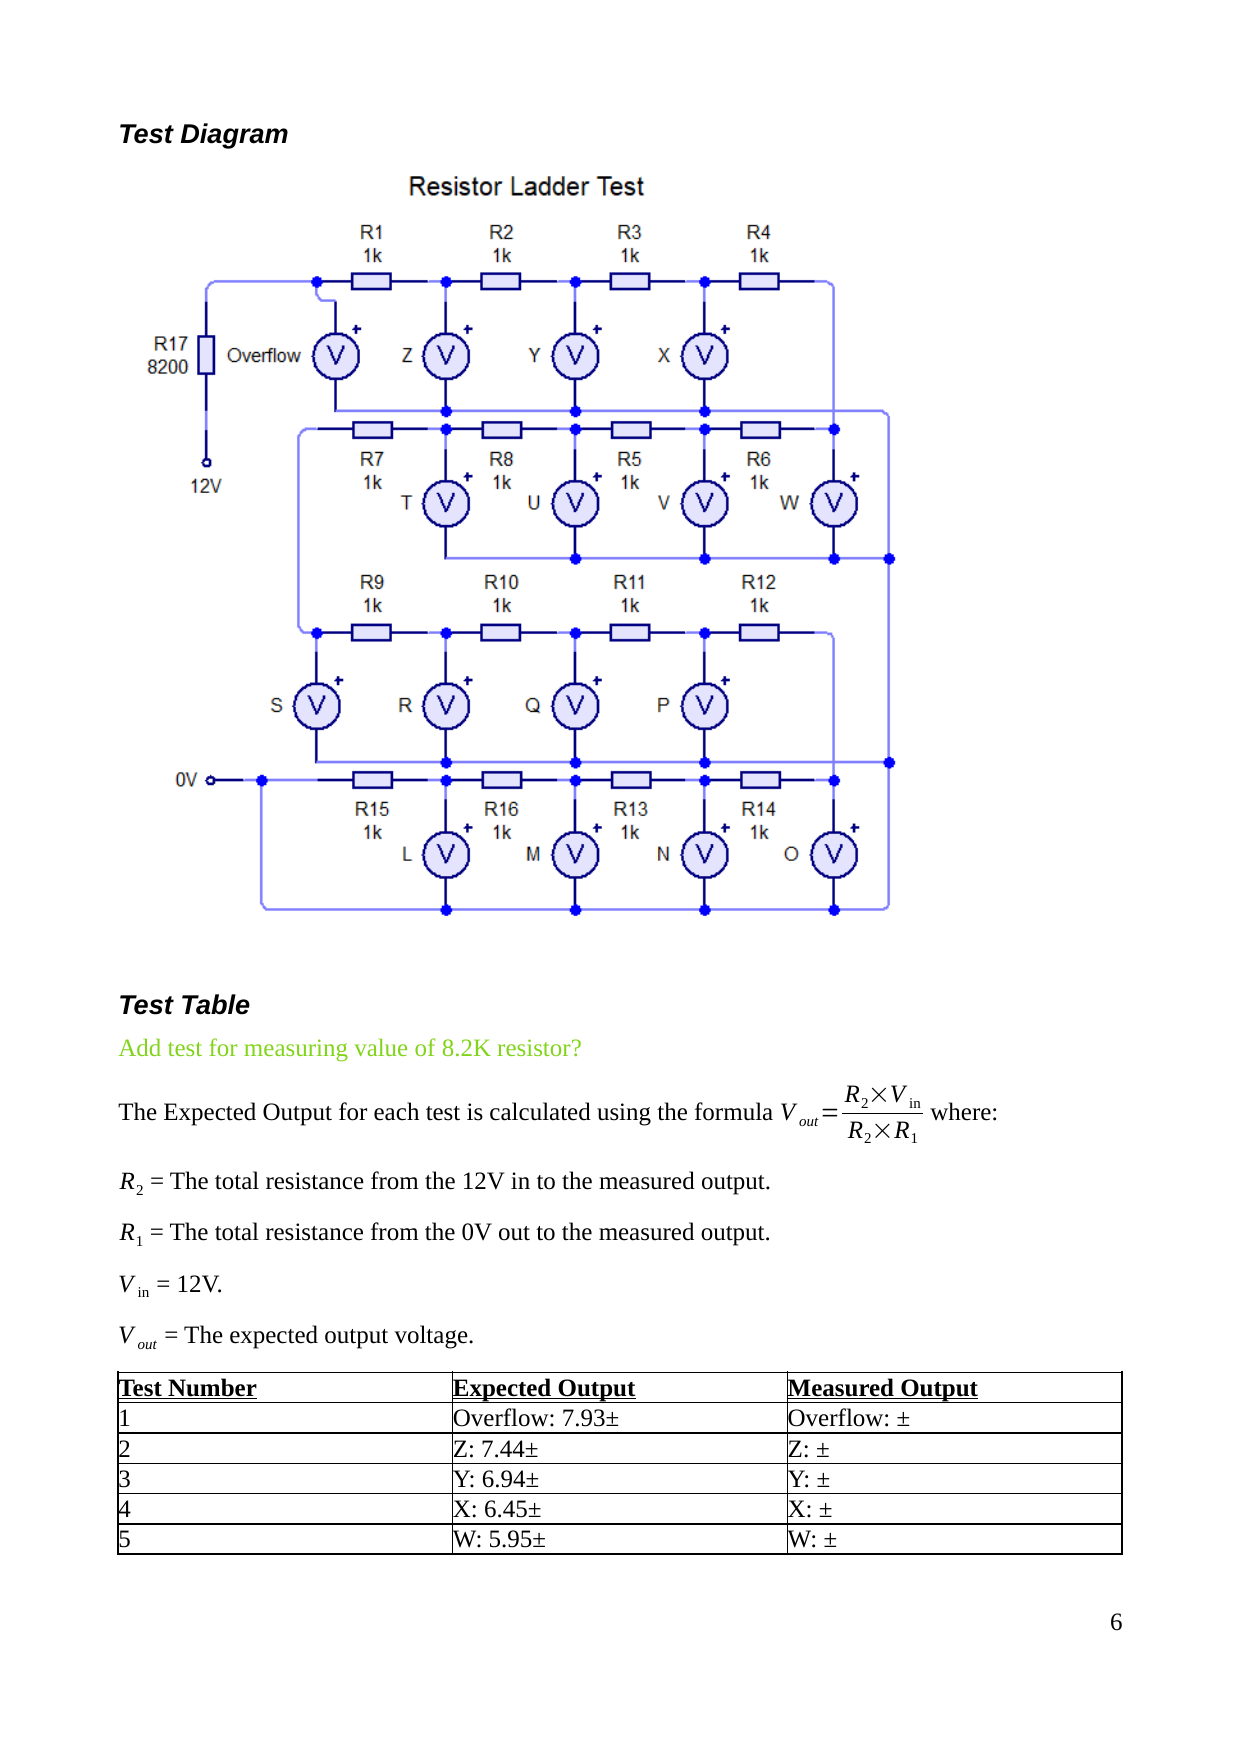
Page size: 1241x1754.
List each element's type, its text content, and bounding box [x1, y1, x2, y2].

table_header Measured Output [788, 1373, 1121, 1402]
text Add test for measuring value of 8.2K resistor? [118, 1033, 1122, 1062]
table_cell Z: ± [788, 1434, 1121, 1462]
table_cell Z: 7.44± [453, 1434, 787, 1462]
table_cell 2 [119, 1434, 452, 1462]
table_cell W: ± [788, 1525, 1121, 1553]
table_cell Overflow: ± [788, 1403, 1121, 1432]
table_cell X: ± [788, 1494, 1121, 1523]
subtitle Test Diagram [118, 118, 1122, 149]
table_cell Y: 6.94± [453, 1464, 787, 1493]
text = The total resistance from the 12V in to the measured output. [118, 1166, 1122, 1198]
table_cell 3 [119, 1464, 452, 1493]
table_cell 4 [119, 1494, 452, 1523]
table_cell W: 5.95± [453, 1525, 787, 1553]
table_header Test Number [119, 1373, 452, 1402]
table_cell Y: ± [788, 1464, 1121, 1493]
table_cell 1 [119, 1403, 452, 1432]
text = The total resistance from the 0V out to the measured output. [118, 1217, 1122, 1250]
table_cell 5 [119, 1525, 452, 1553]
table_header Expected Output [453, 1373, 787, 1402]
table_cell X: 6.45± [453, 1494, 787, 1523]
subtitle Test Table [118, 989, 1122, 1020]
text = The expected output voltage. [118, 1320, 1122, 1353]
picture [118, 161, 908, 925]
text = 12V. [118, 1269, 1122, 1301]
table_cell Overflow: 7.93± [453, 1403, 787, 1432]
text The Expected Output for each test is calculated using the formula where: [118, 1080, 1122, 1147]
